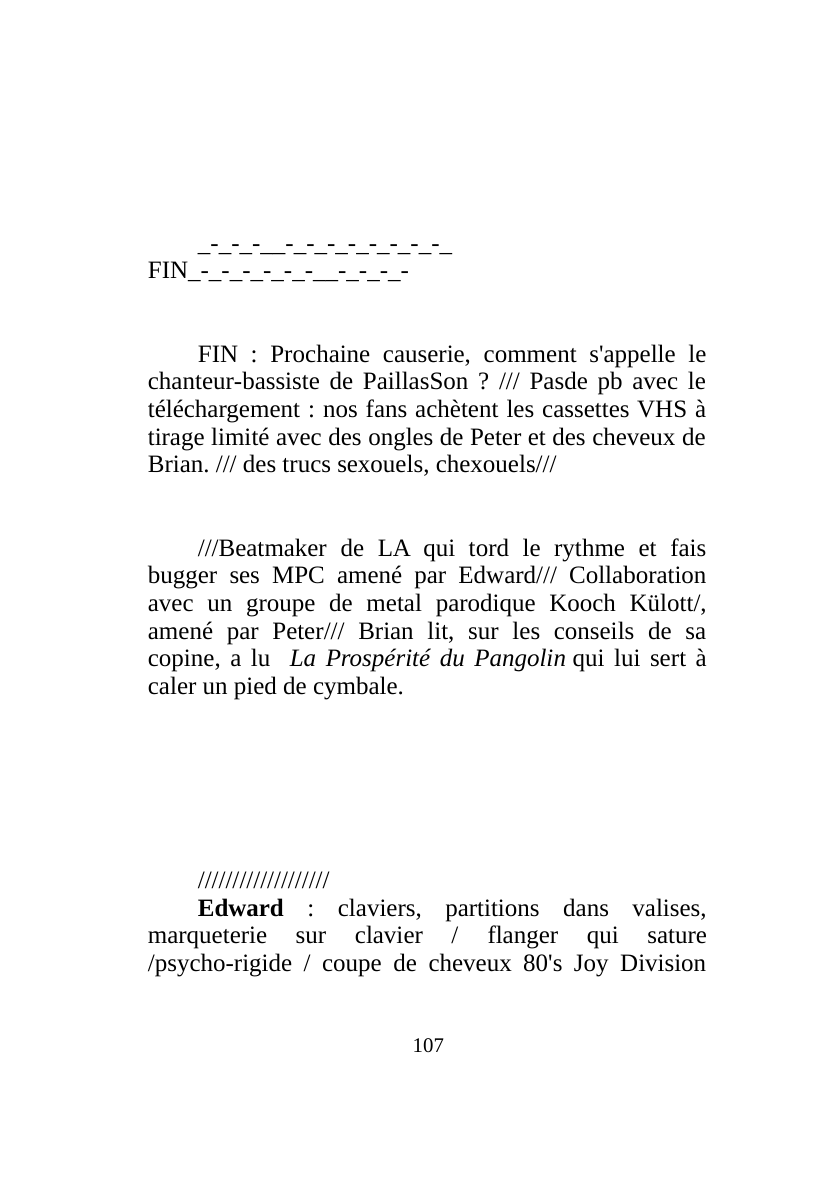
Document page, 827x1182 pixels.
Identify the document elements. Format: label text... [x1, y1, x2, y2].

text /////////////////// [148, 866, 707, 894]
text _‑_‑_‑__‑_‑_‑_‑_‑_‑_‑_‑_ FIN_‑_‑_‑_‑_‑_‑__‑_‑_‑_‑ [148, 229, 707, 284]
text FIN : Prochaine causerie, comment s'appelle le chanteur‑bassiste de PaillasSon ? /// Pasde pb avec le téléchargement : nos fans achètent les cassettes VHS à tirage limité avec des ongles de Peter et des cheveux de Brian. /// des trucs sexouels, chexouels/// [148, 340, 707, 478]
text Edward : claviers, partitions dans valises, marqueterie sur clavier / flanger qui sature /psycho‑rigide / coupe de cheveux 80's Joy Division [148, 894, 707, 977]
text ///Beatmaker de LA qui tord le rythme et fais bugger ses MPC amené par Edward/// Collaboration avec un groupe de metal parodique Kooch Külott/, amené par Peter/// Brian lit, sur les conseils de sa copine, a lu La Prospérité du Pangolin qui lui sert à caler un pied de cymbale. [148, 534, 707, 700]
